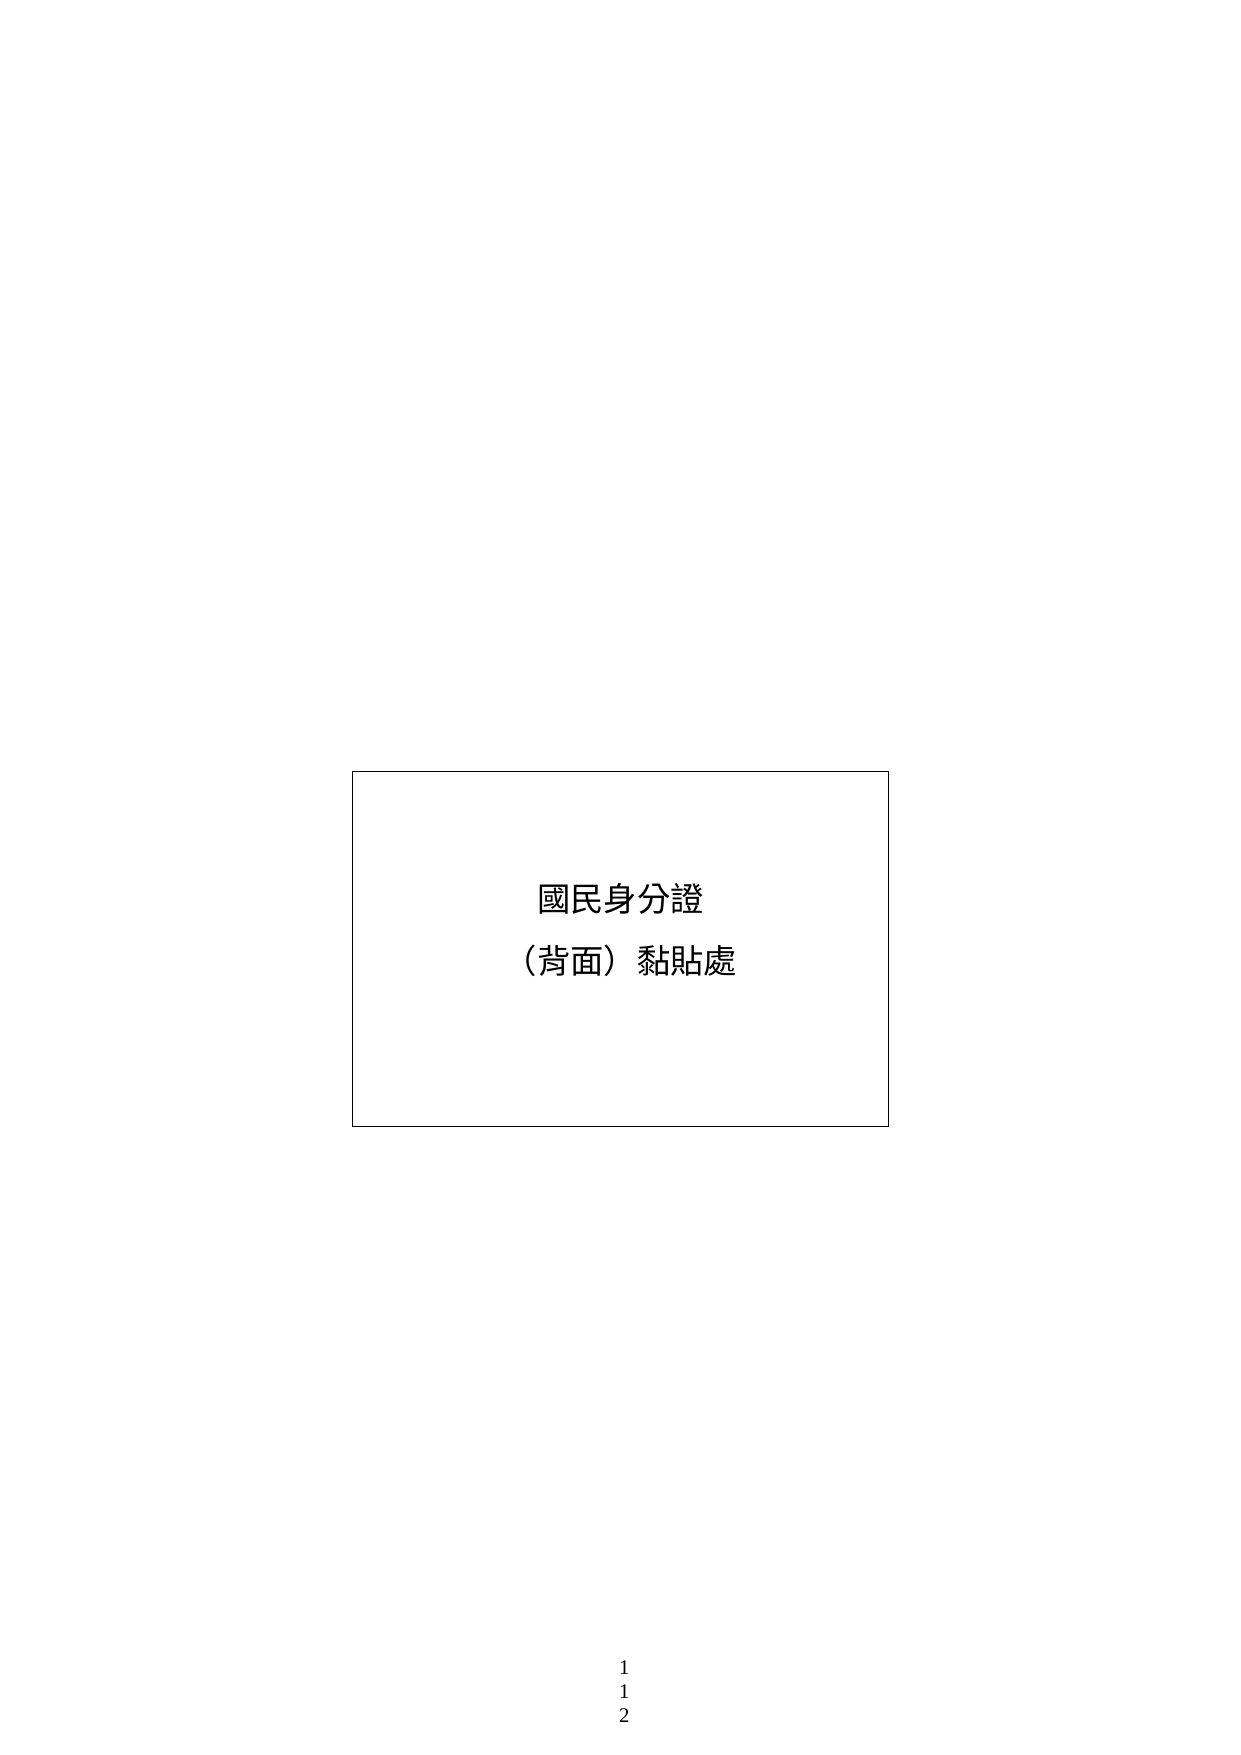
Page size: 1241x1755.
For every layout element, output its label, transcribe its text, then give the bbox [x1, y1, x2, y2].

table_cell 國民身分證 （背面）黏貼處 [353, 772, 888, 1126]
